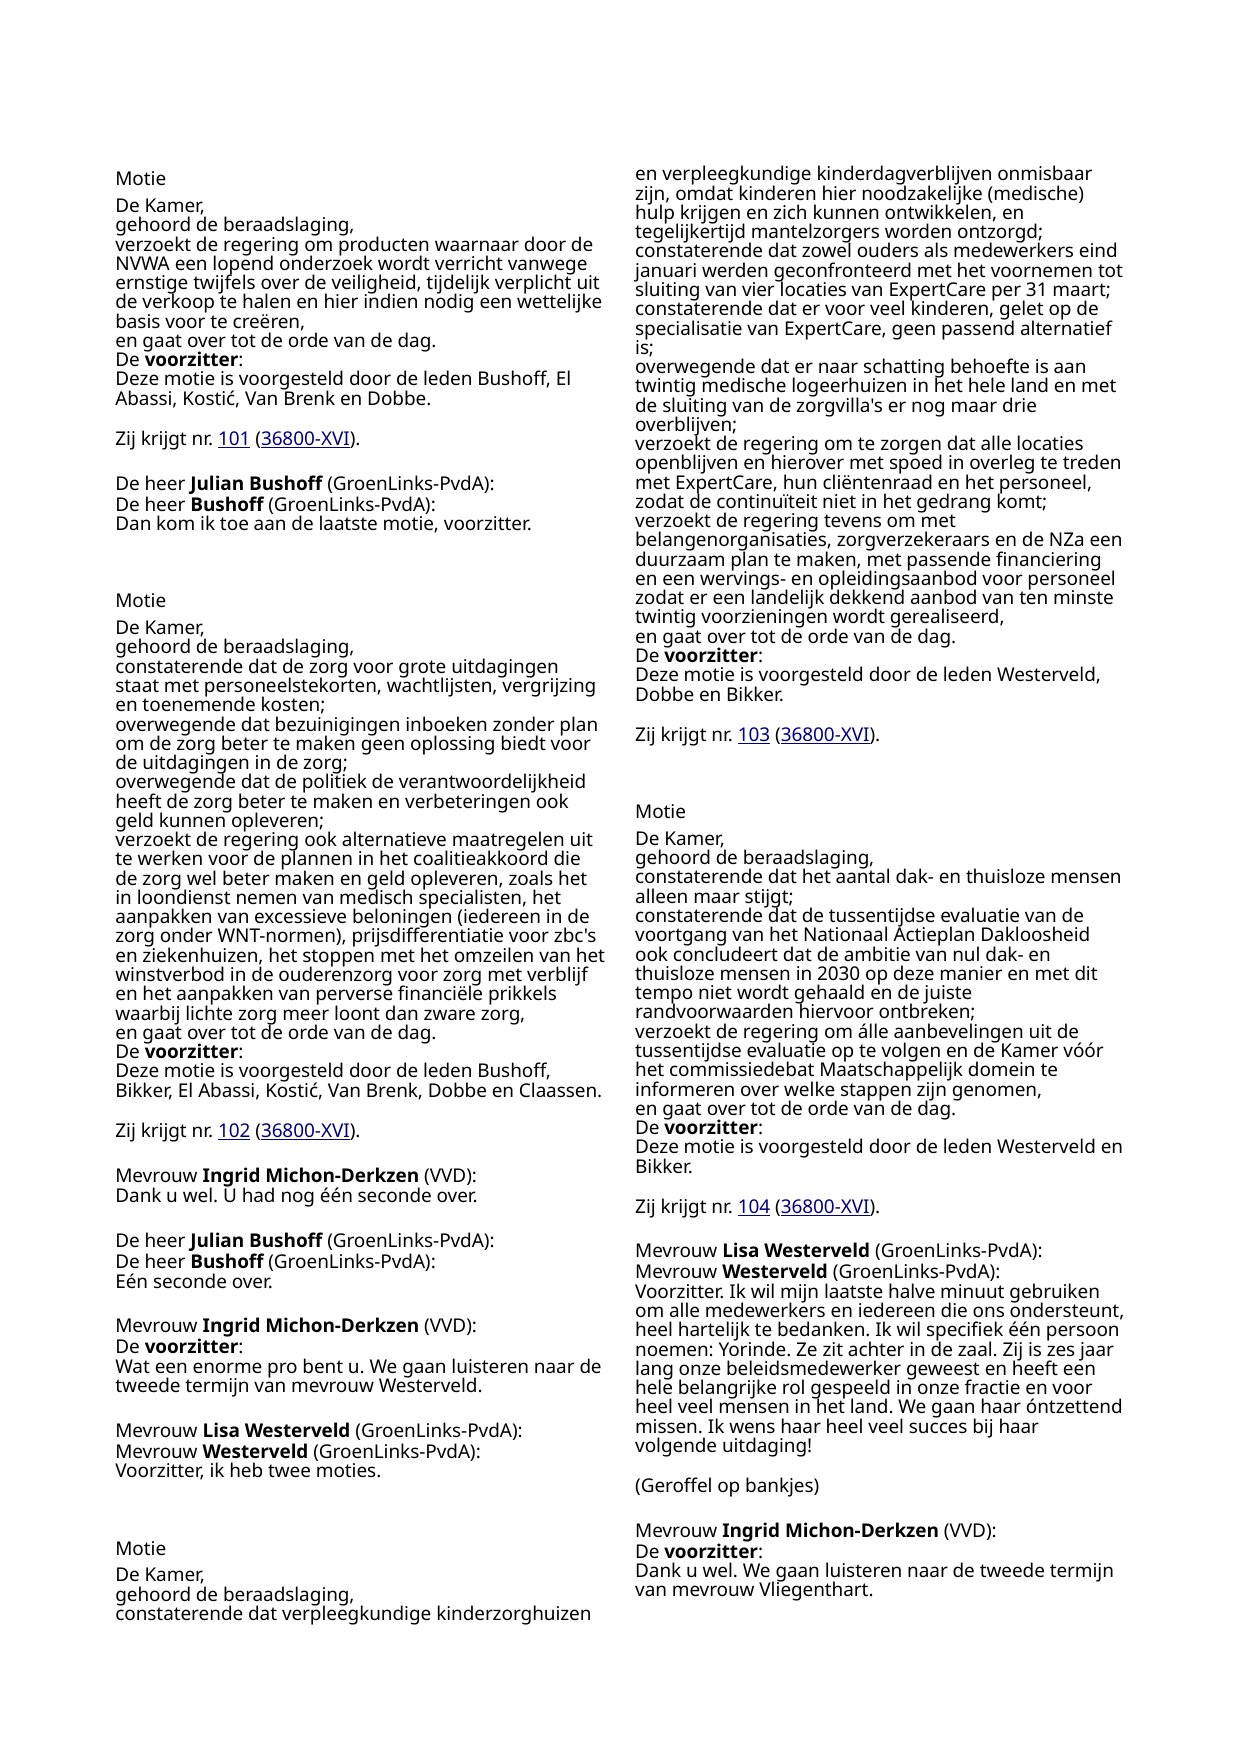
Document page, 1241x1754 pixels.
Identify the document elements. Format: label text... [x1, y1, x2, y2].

text Wat een enorme pro bent u. We gaan luisteren naar de tweede termijn van mevrouw Westerveld. [115, 1358, 605, 1396]
text De heer Julian Bushoff (GroenLinks-PvdA): [115, 1228, 605, 1253]
text en gaat over tot de orde van de dag. [635, 1100, 1125, 1119]
text Zij krijgt nr. 102 (36800-XVI). [115, 1122, 605, 1141]
text Zij krijgt nr. 101 (36800-XVI). [115, 430, 605, 449]
text Voorzitter. Ik wil mijn laatste halve minuut gebruiken om alle medewerkers en iedereen die ons ondersteunt, heel hartelijk te bedanken. Ik wil specifiek één persoon noemen: Yorinde. Ze zit achter in de zaal. Zij is zes jaar lang onze beleidsmedewerker geweest en heeft een hele belangrijke rol gespeeld in onze fractie en voor heel veel mensen in het land. We gaan haar óntzettend missen. Ik wens haar heel veel succes bij haar volgende uitdaging! [635, 1283, 1125, 1456]
text Mevrouw Westerveld (GroenLinks-PvdA): [115, 1443, 605, 1462]
text (Geroffel op bankjes) [635, 1477, 1125, 1496]
text De voorzitter: [115, 1043, 605, 1062]
text Dan kom ik toe aan de laatste motie, voorzitter. [115, 515, 605, 534]
text constaterende dat de zorg voor grote uitdagingen staat met personeelstekorten, wachtlijsten, vergrijzing en toenemende kosten; [115, 658, 605, 716]
text constaterende dat het aantal dak- en thuisloze mensen alleen maar stijgt; [635, 868, 1125, 907]
text en gaat over tot de orde van de dag. [635, 628, 1125, 647]
text Mevrouw Ingrid Michon-Derkzen (VVD): [115, 1162, 605, 1187]
text en gaat over tot de orde van de dag. [115, 1024, 605, 1043]
text De voorzitter: [635, 1543, 1125, 1562]
text Dank u wel. We gaan luisteren naar de tweede termijn van mevrouw Vliegenthart. [635, 1562, 1125, 1601]
text overwegende dat er naar schatting behoefte is aan twintig medische logeerhuizen in het hele land en met de sluiting van de zorgvilla's er nog maar drie overblijven; [635, 358, 1125, 435]
text De voorzitter: [635, 1119, 1125, 1138]
text en verpleegkundige kinderdagverblijven onmisbaar zijn, omdat kinderen hier noodzakelijke (medische) hulp krijgen en zich kunnen ontwikkelen, en tegelijkertijd mantelzorgers worden ontzorgd; [635, 165, 1125, 242]
text overwegende dat bezuinigingen inboeken zonder plan om de zorg beter te maken geen oplossing biedt voor de uitdagingen in de zorg; [115, 716, 605, 773]
text Motie [115, 587, 605, 613]
text De heer Bushoff (GroenLinks-PvdA): [115, 496, 605, 515]
text Mevrouw Lisa Westerveld (GroenLinks-PvdA): [635, 1238, 1125, 1263]
text Voorzitter, ik heb twee moties. [115, 1462, 605, 1481]
text Deze motie is voorgesteld door de leden Westerveld en Bikker. [635, 1138, 1125, 1177]
text verzoekt de regering om te zorgen dat alle locaties openblijven en hierover met spoed in overleg te treden met ExpertCare, hun cliëntenraad en het personeel, zodat de continuïteit niet in het gedrang komt; [635, 435, 1125, 512]
text verzoekt de regering om producten waarnaar door de NVWA een lopend onderzoek wordt verricht vanwege ernstige twijfels over de veiligheid, tijdelijk verplicht uit de verkoop te halen en hier indien nodig een wettelijke basis voor te creëren, [115, 236, 605, 332]
text gehoord de beraadslaging, [115, 216, 605, 236]
text De heer Julian Bushoff (GroenLinks-PvdA): [115, 470, 605, 496]
text De heer Bushoff (GroenLinks-PvdA): [115, 1253, 605, 1273]
text overwegende dat de politiek de verantwoordelijkheid heeft de zorg beter te maken en verbeteringen ook geld kunnen opleveren; [115, 773, 605, 831]
text en gaat over tot de orde van de dag. [115, 332, 605, 351]
text gehoord de beraadslaging, [115, 638, 605, 658]
text Eén seconde over. [115, 1273, 605, 1292]
text constaterende dat er voor veel kinderen, gelet op de specialisatie van ExpertCare, geen passend alternatief is; [635, 300, 1125, 358]
text constaterende dat de tussentijdse evaluatie van de voortgang van het Nationaal Actieplan Dakloosheid ook concludeert dat de ambitie van nul dak- en thuisloze mensen in 2030 op deze manier en met dit tempo niet wordt gehaald en de juiste randvoorwaarden hiervoor ontbreken; [635, 907, 1125, 1023]
text Motie [635, 798, 1125, 824]
text De Kamer, [635, 830, 1125, 849]
text Motie [115, 165, 605, 191]
text Zij krijgt nr. 103 (36800-XVI). [635, 726, 1125, 745]
text verzoekt de regering ook alternatieve maatregelen uit te werken voor de plannen in het coalitieakkoord die de zorg wel beter maken en geld opleveren, zoals het in loondienst nemen van medisch specialisten, het aanpakken van excessieve beloningen (iedereen in de zorg onder WNT-normen), prijsdifferentiatie voor zbc's en ziekenhuizen, het stoppen met het omzeilen van het winstverbod in de ouderenzorg voor zorg met verblijf en het aanpakken van perverse financiële prikkels waarbij lichte zorg meer loont dan zware zorg, [115, 831, 605, 1024]
text Motie [115, 1535, 605, 1561]
text Dank u wel. U had nog één seconde over. [115, 1187, 605, 1207]
text Zij krijgt nr. 104 (36800-XVI). [635, 1198, 1125, 1217]
text Mevrouw Westerveld (GroenLinks-PvdA): [635, 1263, 1125, 1283]
text De Kamer, [115, 197, 605, 216]
text De Kamer, [115, 619, 605, 638]
text constaterende dat zowel ouders als medewerkers eind januari werden geconfronteerd met het voornemen tot sluiting van vier locaties van ExpertCare per 31 maart; [635, 242, 1125, 300]
text De voorzitter: [115, 1338, 605, 1358]
text De voorzitter: [115, 351, 605, 370]
text verzoekt de regering tevens om met belangenorganisaties, zorgverzekeraars en de NZa een duurzaam plan te maken, met passende financiering en een wervings- en opleidingsaanbod voor personeel zodat er een landelijk dekkend aanbod van ten minste twintig voorzieningen wordt gerealiseerd, [635, 512, 1125, 628]
text De voorzitter: [635, 647, 1125, 666]
text Deze motie is voorgesteld door de leden Westerveld, Dobbe en Bikker. [635, 666, 1125, 705]
text Mevrouw Ingrid Michon-Derkzen (VVD): [115, 1313, 605, 1338]
text constaterende dat verpleegkundige kinderzorghuizen [115, 1605, 605, 1624]
text De Kamer, [115, 1566, 605, 1586]
text Mevrouw Ingrid Michon-Derkzen (VVD): [635, 1517, 1125, 1543]
text Deze motie is voorgesteld door de leden Bushoff, Bikker, El Abassi, Kostić, Van Brenk, Dobbe en Claassen. [115, 1062, 605, 1101]
text gehoord de beraadslaging, [115, 1586, 605, 1605]
text Mevrouw Lisa Westerveld (GroenLinks-PvdA): [115, 1417, 605, 1443]
text gehoord de beraadslaging, [635, 849, 1125, 868]
text Deze motie is voorgesteld door de leden Bushoff, El Abassi, Kostić, Van Brenk en Dobbe. [115, 370, 605, 409]
text verzoekt de regering om álle aanbevelingen uit de tussentijdse evaluatie op te volgen en de Kamer vóór het commissiedebat Maatschappelijk domein te informeren over welke stappen zijn genomen, [635, 1023, 1125, 1100]
